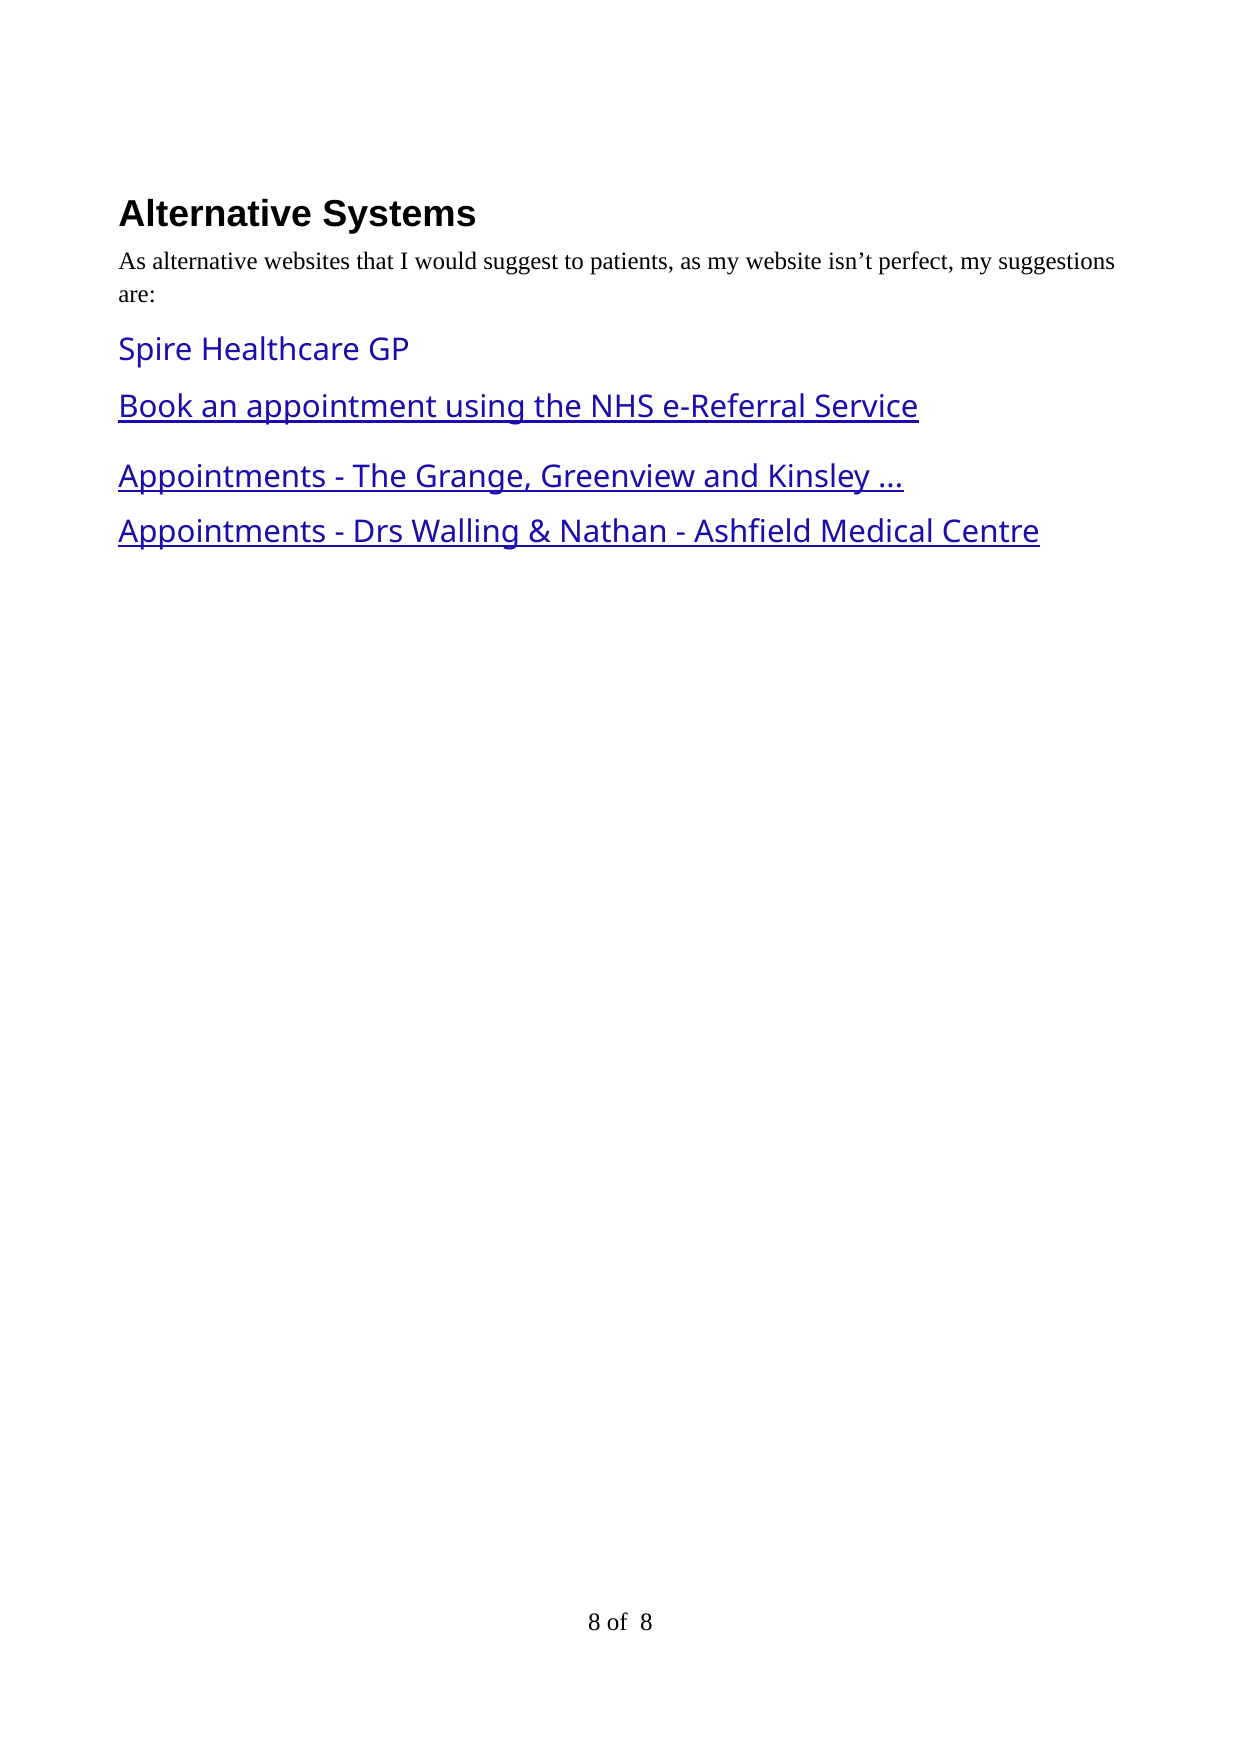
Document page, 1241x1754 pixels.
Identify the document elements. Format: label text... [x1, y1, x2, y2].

text Spire Healthcare GP [118, 327, 1122, 369]
subtitle Appointments - Drs Walling & Nathan - Ashfield Medical Centre [118, 509, 1122, 552]
subtitle Alternative Systems [118, 191, 1122, 234]
subtitle Appointments - The Grange, Greenview and Kinsley ... [118, 454, 1122, 496]
subtitle Book an appointment using the NHS e-Referral Service [118, 384, 1122, 427]
text As alternative websites that I would suggest to patients, as my website isn’t perfect, my suggestions are: [118, 246, 1122, 308]
